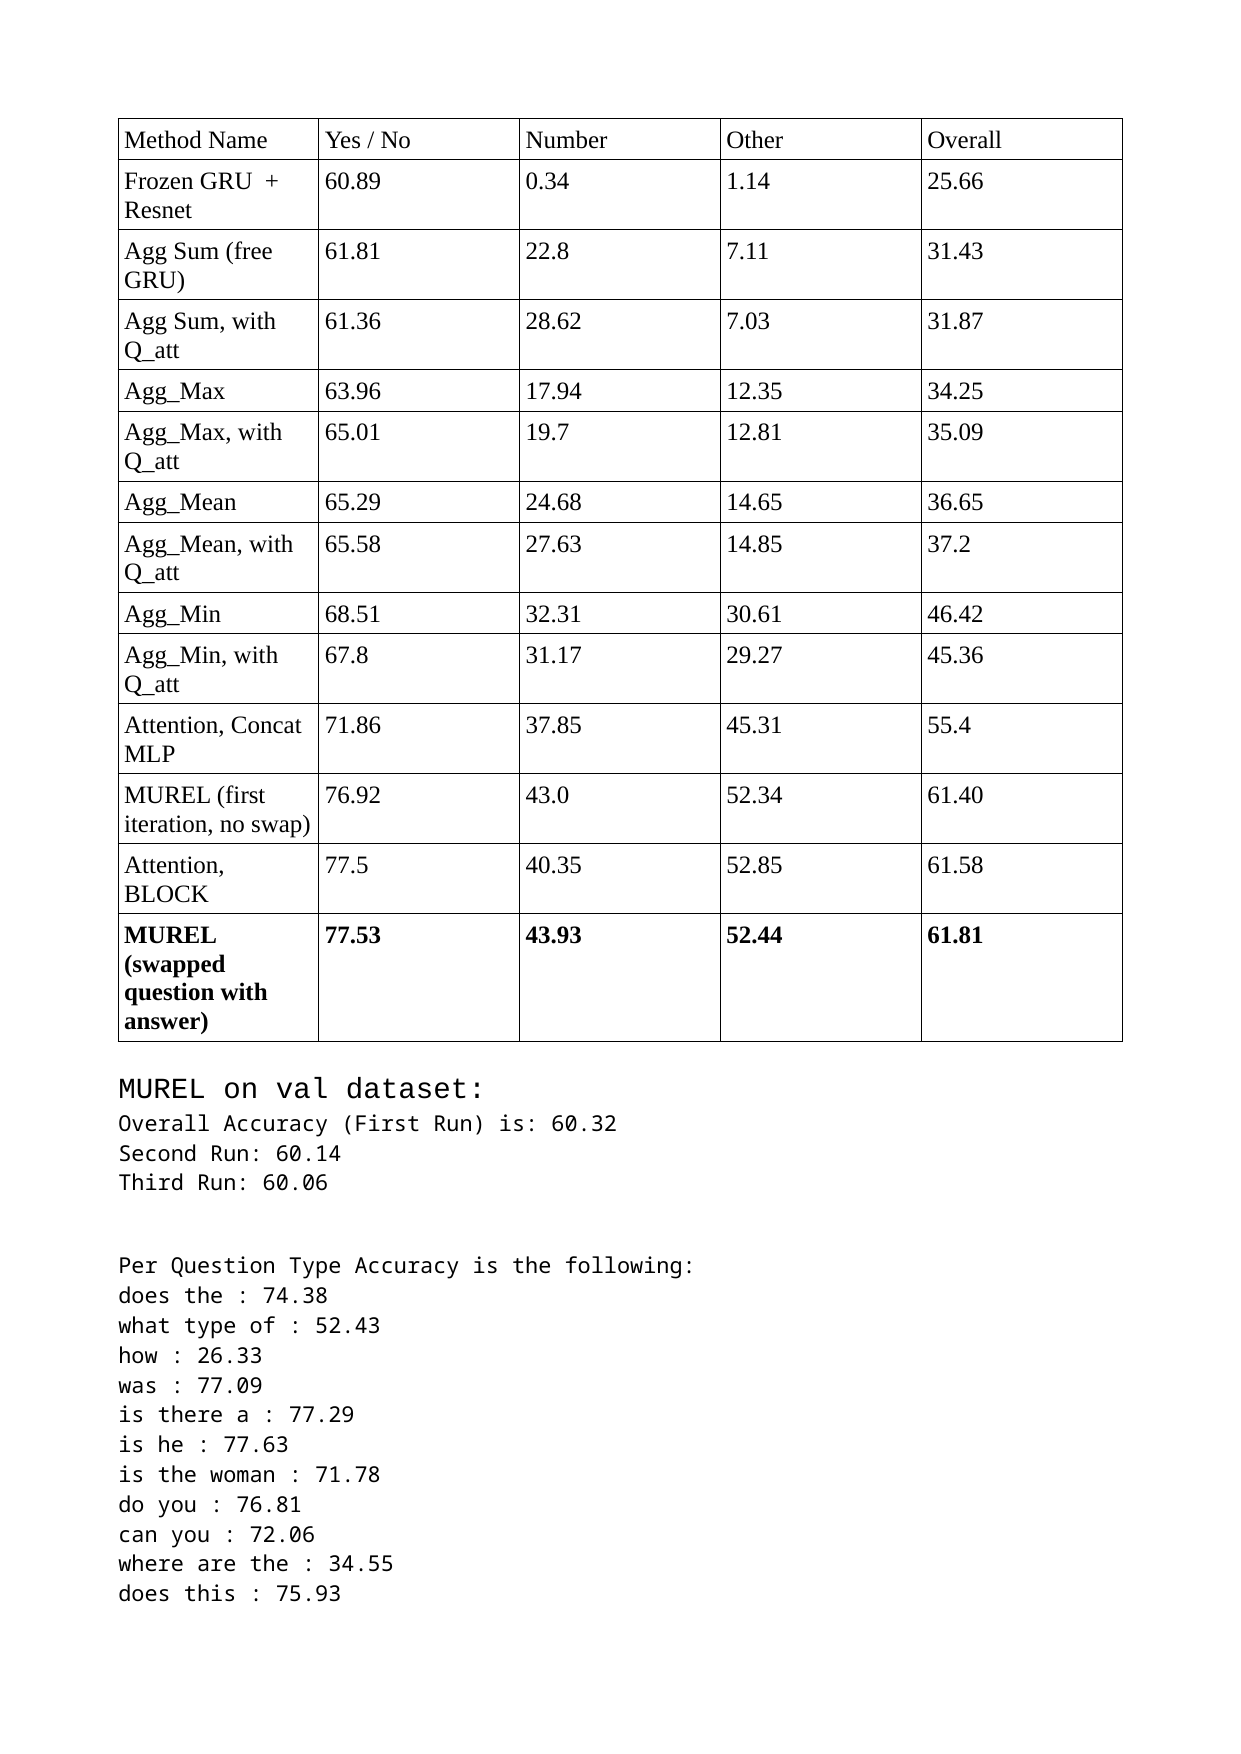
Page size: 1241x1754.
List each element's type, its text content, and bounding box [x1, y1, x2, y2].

table_cell 12.35 [721, 370, 921, 411]
table_cell 19.7 [520, 412, 720, 481]
table_cell Agg_Min [119, 593, 318, 633]
text can you : 72.06 [118, 1519, 1122, 1548]
table_cell 65.01 [319, 412, 519, 481]
table_cell Agg_Mean [119, 482, 318, 522]
text is he : 77.63 [118, 1429, 1122, 1459]
text do you : 76.81 [118, 1489, 1122, 1519]
text does the : 74.38 [118, 1280, 1122, 1310]
table_header Overall [922, 119, 1122, 159]
table_cell 37.85 [520, 704, 720, 773]
table_header Yes / No [319, 119, 519, 159]
table_cell 61.81 [922, 914, 1122, 1041]
table_cell 17.94 [520, 370, 720, 411]
table_cell 77.5 [319, 844, 519, 913]
table_header Number [520, 119, 720, 159]
table_cell 65.58 [319, 523, 519, 592]
table_cell 45.36 [922, 634, 1122, 703]
table_cell 28.62 [520, 300, 720, 369]
table_cell 65.29 [319, 482, 519, 522]
table_cell Frozen GRU + Resnet [119, 160, 318, 229]
text was : 77.09 [118, 1370, 1122, 1399]
table_cell Attention, Concat MLP [119, 704, 318, 773]
table_cell 31.87 [922, 300, 1122, 369]
table_cell 32.31 [520, 593, 720, 633]
table_cell 40.35 [520, 844, 720, 913]
table_cell 30.61 [721, 593, 921, 633]
table_cell 14.85 [721, 523, 921, 592]
text Third Run: 60.06 [118, 1167, 1122, 1197]
table_cell 46.42 [922, 593, 1122, 633]
table_cell 61.58 [922, 844, 1122, 913]
table_cell 36.65 [922, 482, 1122, 522]
table_cell 34.25 [922, 370, 1122, 411]
table_cell 43.93 [520, 914, 720, 1041]
table_cell 12.81 [721, 412, 921, 481]
table_cell 55.4 [922, 704, 1122, 773]
table_cell MUREL (swapped question with answer) [119, 914, 318, 1041]
text MUREL on val dataset: [118, 1075, 1122, 1108]
table_cell 61.81 [319, 230, 519, 299]
table_cell 22.8 [520, 230, 720, 299]
table_cell 27.63 [520, 523, 720, 592]
table_cell 52.44 [721, 914, 921, 1041]
table_cell 52.85 [721, 844, 921, 913]
table_header Method Name [119, 119, 318, 159]
table_cell 43.0 [520, 774, 720, 843]
table_cell 0.34 [520, 160, 720, 229]
table_cell Agg Sum (free GRU) [119, 230, 318, 299]
table_cell 60.89 [319, 160, 519, 229]
table_cell MUREL (first iteration, no swap) [119, 774, 318, 843]
text Second Run: 60.14 [118, 1137, 1122, 1167]
table_cell Agg_Mean, with Q_att [119, 523, 318, 592]
table_cell 68.51 [319, 593, 519, 633]
text where are the : 34.55 [118, 1548, 1122, 1578]
table_cell 52.34 [721, 774, 921, 843]
table_cell 1.14 [721, 160, 921, 229]
table_cell Agg Sum, with Q_att [119, 300, 318, 369]
text is the woman : 71.78 [118, 1459, 1122, 1489]
table_cell 67.8 [319, 634, 519, 703]
text what type of : 52.43 [118, 1310, 1122, 1340]
table_cell Attention, BLOCK [119, 844, 318, 913]
table_cell Agg_Max, with Q_att [119, 412, 318, 481]
table_cell Agg_Max [119, 370, 318, 411]
table_cell 29.27 [721, 634, 921, 703]
table_cell 45.31 [721, 704, 921, 773]
table_cell 61.36 [319, 300, 519, 369]
table_cell 24.68 [520, 482, 720, 522]
text Overall Accuracy (First Run) is: 60.32 [118, 1108, 1122, 1137]
table_cell 7.11 [721, 230, 921, 299]
table_cell Agg_Min, with Q_att [119, 634, 318, 703]
table_cell 71.86 [319, 704, 519, 773]
text is there a : 77.29 [118, 1399, 1122, 1429]
table_cell 76.92 [319, 774, 519, 843]
table_header Other [721, 119, 921, 159]
table_cell 7.03 [721, 300, 921, 369]
table_cell 77.53 [319, 914, 519, 1041]
table_cell 14.65 [721, 482, 921, 522]
text how : 26.33 [118, 1340, 1122, 1370]
table_cell 61.40 [922, 774, 1122, 843]
table_cell 31.43 [922, 230, 1122, 299]
text Per Question Type Accuracy is the following: [118, 1251, 1122, 1280]
table_cell 37.2 [922, 523, 1122, 592]
table_cell 25.66 [922, 160, 1122, 229]
text does this : 75.93 [118, 1578, 1122, 1608]
table_cell 31.17 [520, 634, 720, 703]
table_cell 63.96 [319, 370, 519, 411]
table_cell 35.09 [922, 412, 1122, 481]
